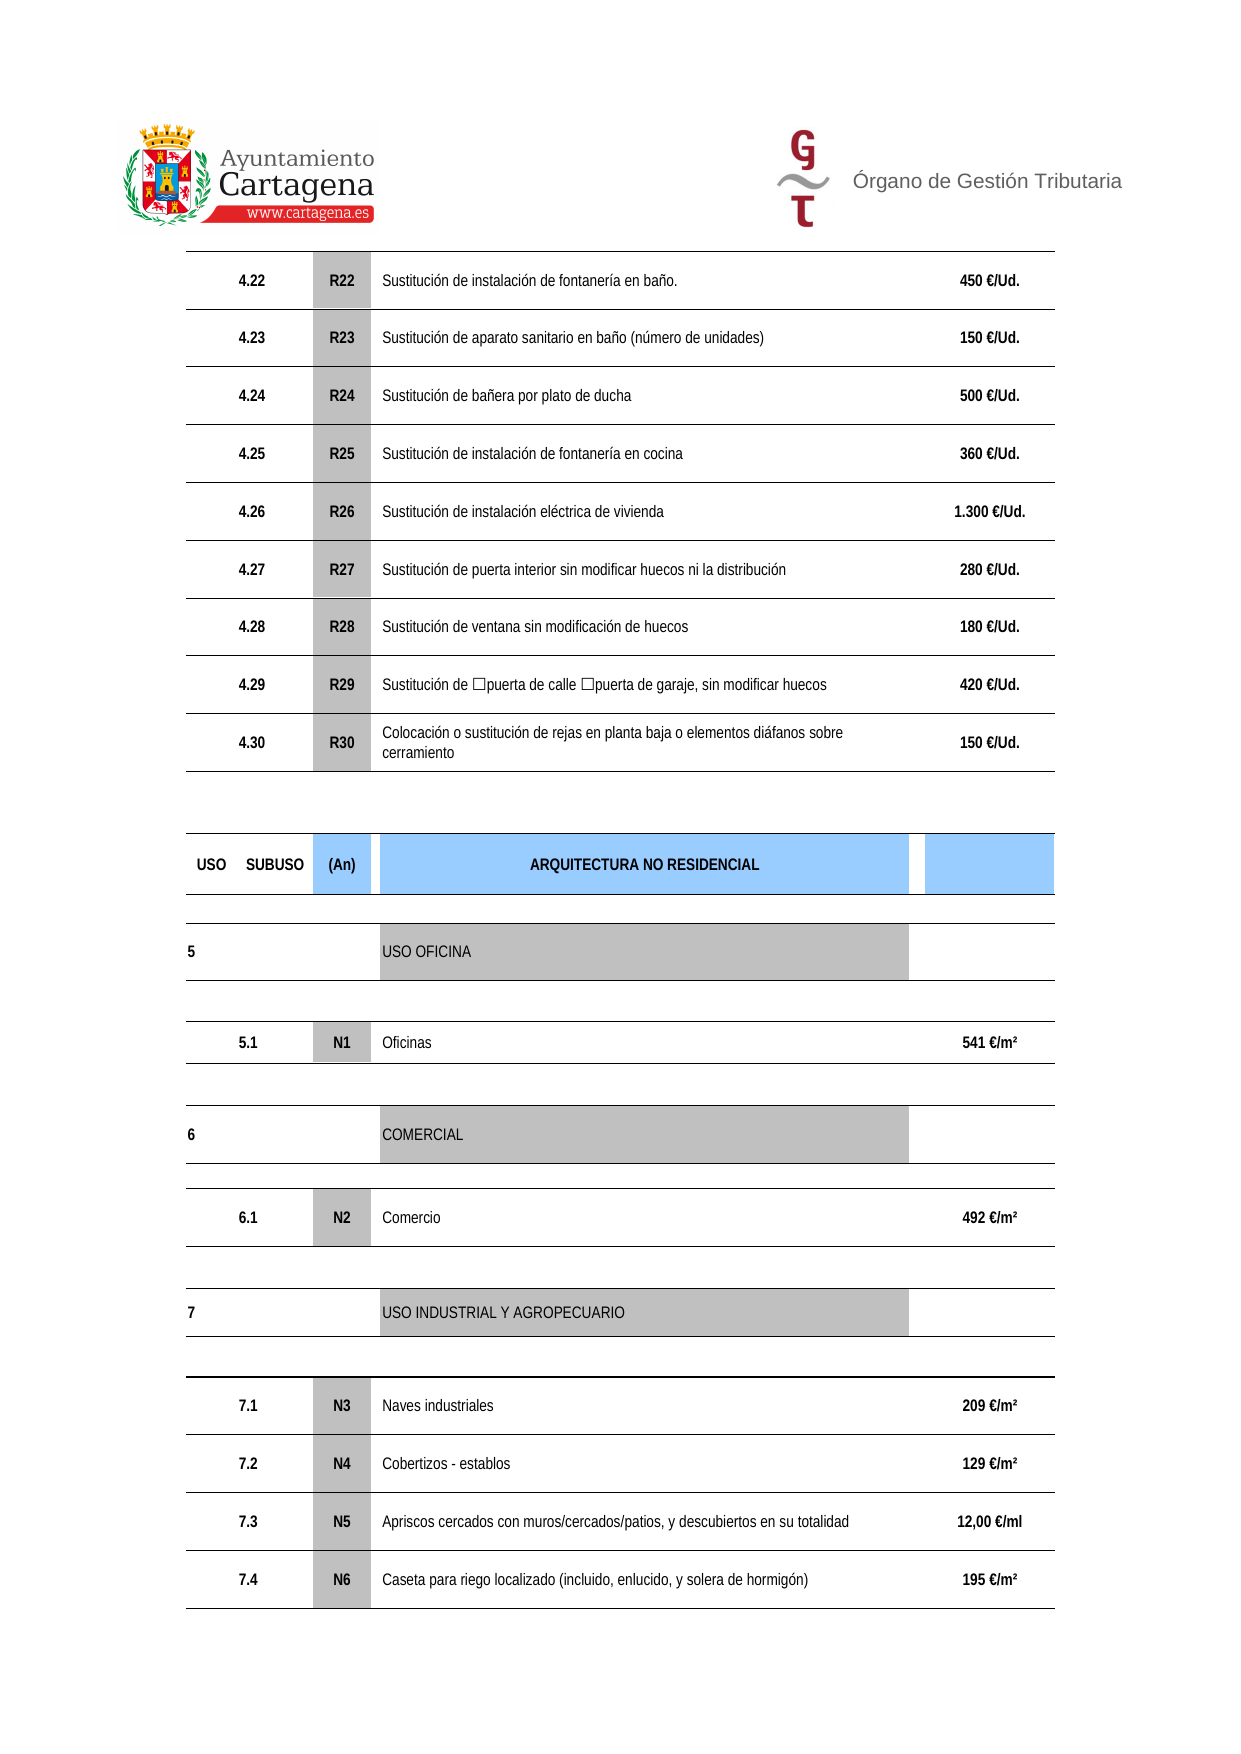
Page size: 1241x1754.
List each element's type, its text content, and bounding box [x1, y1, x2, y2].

table_cell [371, 1378, 380, 1434]
table_cell [371, 1164, 380, 1188]
table_cell [925, 772, 1054, 833]
table_cell [380, 895, 909, 922]
table_cell ARQUITECTURA NO RESIDENCIAL [380, 834, 909, 894]
table_cell [909, 599, 925, 655]
table_cell [186, 252, 237, 308]
table_cell Apriscos cercados con muros/cercados/patios, y descubiertos en su totalidad [380, 1493, 909, 1550]
table_cell 7.2 [237, 1435, 313, 1492]
table_cell [237, 1106, 313, 1163]
table_cell [237, 1064, 313, 1105]
table_cell 150 €/Ud. [925, 714, 1054, 771]
table_cell N5 [313, 1493, 371, 1550]
table_cell [186, 656, 237, 713]
table_cell Caseta para riego localizado (incluido, enlucido, y solera de hormigón) [380, 1551, 909, 1608]
table_cell 195 €/m² [925, 1551, 1054, 1608]
table_cell R26 [313, 483, 371, 540]
table_cell [909, 367, 925, 424]
table_cell N6 [313, 1551, 371, 1608]
table_cell R25 [313, 425, 371, 482]
table_cell [909, 483, 925, 540]
table_cell [909, 656, 925, 713]
table_cell (An) [313, 834, 371, 894]
table_cell 541 €/m² [925, 1022, 1054, 1062]
table_cell [186, 367, 237, 424]
table_cell [909, 1337, 925, 1376]
table_cell [909, 1435, 925, 1492]
table_cell [313, 1064, 371, 1105]
table_cell R22 [313, 252, 371, 308]
table_cell [380, 772, 909, 833]
table_cell R24 [313, 367, 371, 424]
table_cell [313, 895, 371, 922]
table_cell [909, 1164, 925, 1188]
table_cell USO OFICINA [380, 924, 909, 980]
table_cell Colocación o sustitución de rejas en planta baja o elementos diáfanos sobre cerramiento [380, 714, 909, 771]
table_cell 5.1 [237, 1022, 313, 1062]
table_cell N3 [313, 1378, 371, 1434]
table_cell [380, 1064, 909, 1105]
table_cell [380, 1247, 909, 1288]
table_cell [186, 1189, 237, 1246]
table_cell [371, 1493, 380, 1550]
table_cell [909, 425, 925, 482]
table_cell [186, 1435, 237, 1492]
table_cell Oficinas [380, 1022, 909, 1062]
table_cell R27 [313, 541, 371, 597]
table_cell [909, 1247, 925, 1288]
table_cell 5 [186, 924, 237, 980]
table_cell 4.22 [237, 252, 313, 308]
table_cell [909, 1493, 925, 1550]
table_cell [186, 599, 237, 655]
table_cell [909, 981, 925, 1021]
table_cell [237, 1164, 313, 1188]
table_cell 450 €/Ud. [925, 252, 1054, 308]
table_cell [186, 1247, 237, 1288]
table_cell [371, 656, 380, 713]
table_cell [371, 425, 380, 482]
table_cell [380, 1164, 909, 1188]
table_cell [186, 425, 237, 482]
table_cell 4.28 [237, 599, 313, 655]
table_cell [925, 1247, 1054, 1288]
table_cell Sustitución de ☐puerta de calle ☐puerta de garaje, sin modificar huecos [380, 656, 909, 713]
table_cell [925, 1164, 1054, 1188]
table_cell [313, 1289, 371, 1336]
table_cell [909, 1189, 925, 1246]
table_cell Naves industriales [380, 1378, 909, 1434]
table_cell 4.30 [237, 714, 313, 771]
table_cell [909, 834, 925, 894]
table_cell [909, 924, 925, 980]
table_cell N4 [313, 1435, 371, 1492]
table_cell [371, 981, 380, 1021]
table_cell N1 [313, 1022, 371, 1062]
table_cell [925, 981, 1054, 1021]
table_cell [371, 367, 380, 424]
table_cell [909, 541, 925, 597]
table_cell [909, 1106, 925, 1163]
table_cell 6 [186, 1106, 237, 1163]
table_cell 4.26 [237, 483, 313, 540]
table_cell [371, 924, 380, 980]
table_cell [186, 981, 237, 1021]
table_cell [186, 1064, 237, 1105]
table_cell [909, 1551, 925, 1608]
table_cell [186, 1164, 237, 1188]
table_cell [237, 924, 313, 980]
table_cell [371, 1106, 380, 1163]
table_cell [371, 1435, 380, 1492]
table_cell [371, 483, 380, 540]
table_cell [909, 895, 925, 922]
table_cell [909, 1064, 925, 1105]
table_cell N2 [313, 1189, 371, 1246]
table_cell USO INDUSTRIAL Y AGROPECUARIO [380, 1289, 909, 1336]
table_cell Cobertizos - establos [380, 1435, 909, 1492]
table_cell [371, 1247, 380, 1288]
table_cell 280 €/Ud. [925, 541, 1054, 597]
table_cell 6.1 [237, 1189, 313, 1246]
table_cell [186, 1551, 237, 1608]
table_cell [371, 1337, 380, 1376]
table_cell [925, 895, 1054, 922]
table_cell [186, 310, 237, 366]
table_cell 4.27 [237, 541, 313, 597]
table_cell SUBUSO [237, 834, 313, 894]
picture [117, 119, 379, 236]
table_cell [371, 541, 380, 597]
table_cell [909, 772, 925, 833]
table_cell [313, 1106, 371, 1163]
table_cell [237, 1247, 313, 1288]
table_cell 7.3 [237, 1493, 313, 1550]
table_cell Sustitución de instalación eléctrica de vivienda [380, 483, 909, 540]
table_cell [371, 1022, 380, 1062]
table_cell [237, 772, 313, 833]
table_cell [313, 772, 371, 833]
table_cell COMERCIAL [380, 1106, 909, 1163]
table_cell 4.29 [237, 656, 313, 713]
table_cell [186, 1493, 237, 1550]
table_cell Sustitución de puerta interior sin modificar huecos ni la distribución [380, 541, 909, 597]
table_cell R30 [313, 714, 371, 771]
table_cell [925, 1064, 1054, 1105]
table_cell [371, 714, 380, 771]
table_cell Sustitución de ventana sin modificación de huecos [380, 599, 909, 655]
table_cell [380, 1337, 909, 1376]
table_cell [371, 1289, 380, 1336]
table_cell Sustitución de bañera por plato de ducha [380, 367, 909, 424]
table_cell [909, 1289, 925, 1336]
table_cell [237, 981, 313, 1021]
table_cell 209 €/m² [925, 1378, 1054, 1434]
table_cell [371, 310, 380, 366]
table_cell 492 €/m² [925, 1189, 1054, 1246]
table_cell [909, 714, 925, 771]
table_cell 1.300 €/Ud. [925, 483, 1054, 540]
table_cell 4.24 [237, 367, 313, 424]
table_cell [186, 1337, 237, 1376]
table_cell 129 €/m² [925, 1435, 1054, 1492]
table_cell [371, 772, 380, 833]
table_cell [371, 834, 380, 894]
table_cell 4.25 [237, 425, 313, 482]
table_cell R23 [313, 310, 371, 366]
table_cell [371, 599, 380, 655]
table_cell [909, 310, 925, 366]
table_cell [186, 895, 237, 922]
table_cell Sustitución de instalación de fontanería en baño. [380, 252, 909, 308]
table_cell [925, 924, 1054, 980]
table_cell Sustitución de instalación de fontanería en cocina [380, 425, 909, 482]
table_cell 7 [186, 1289, 237, 1336]
table_cell [371, 252, 380, 308]
table_cell [313, 1247, 371, 1288]
table_cell 420 €/Ud. [925, 656, 1054, 713]
table_cell [909, 252, 925, 308]
table_cell [237, 895, 313, 922]
table_cell [313, 1337, 371, 1376]
table_cell [186, 541, 237, 597]
table_cell 360 €/Ud. [925, 425, 1054, 482]
table_cell [371, 1064, 380, 1105]
table_cell Comercio [380, 1189, 909, 1246]
table_cell 12,00 €/ml [925, 1493, 1054, 1550]
table_cell [313, 1164, 371, 1188]
table_cell [237, 1337, 313, 1376]
table_cell [313, 924, 371, 980]
table_cell USO [186, 834, 237, 894]
table_cell R28 [313, 599, 371, 655]
table_cell 7.1 [237, 1378, 313, 1434]
table_cell [925, 1289, 1054, 1336]
table_cell 180 €/Ud. [925, 599, 1054, 655]
table_cell Sustitución de aparato sanitario en baño (número de unidades) [380, 310, 909, 366]
table_cell 500 €/Ud. [925, 367, 1054, 424]
table_cell [371, 1551, 380, 1608]
table_cell [186, 714, 237, 771]
table_cell [186, 1022, 237, 1062]
table_cell [186, 772, 237, 833]
table_cell [925, 1337, 1054, 1376]
table_cell R29 [313, 656, 371, 713]
table_cell [186, 1378, 237, 1434]
table_cell [237, 1289, 313, 1336]
table_cell [925, 1106, 1054, 1163]
table_cell [909, 1022, 925, 1062]
table_cell [186, 483, 237, 540]
table_cell [925, 834, 1054, 894]
table_cell 7.4 [237, 1551, 313, 1608]
table_cell 150 €/Ud. [925, 310, 1054, 366]
table_cell [909, 1378, 925, 1434]
table_cell [313, 981, 371, 1021]
table_cell 4.23 [237, 310, 313, 366]
table_cell [380, 981, 909, 1021]
table_cell [371, 1189, 380, 1246]
table_cell [371, 895, 380, 922]
